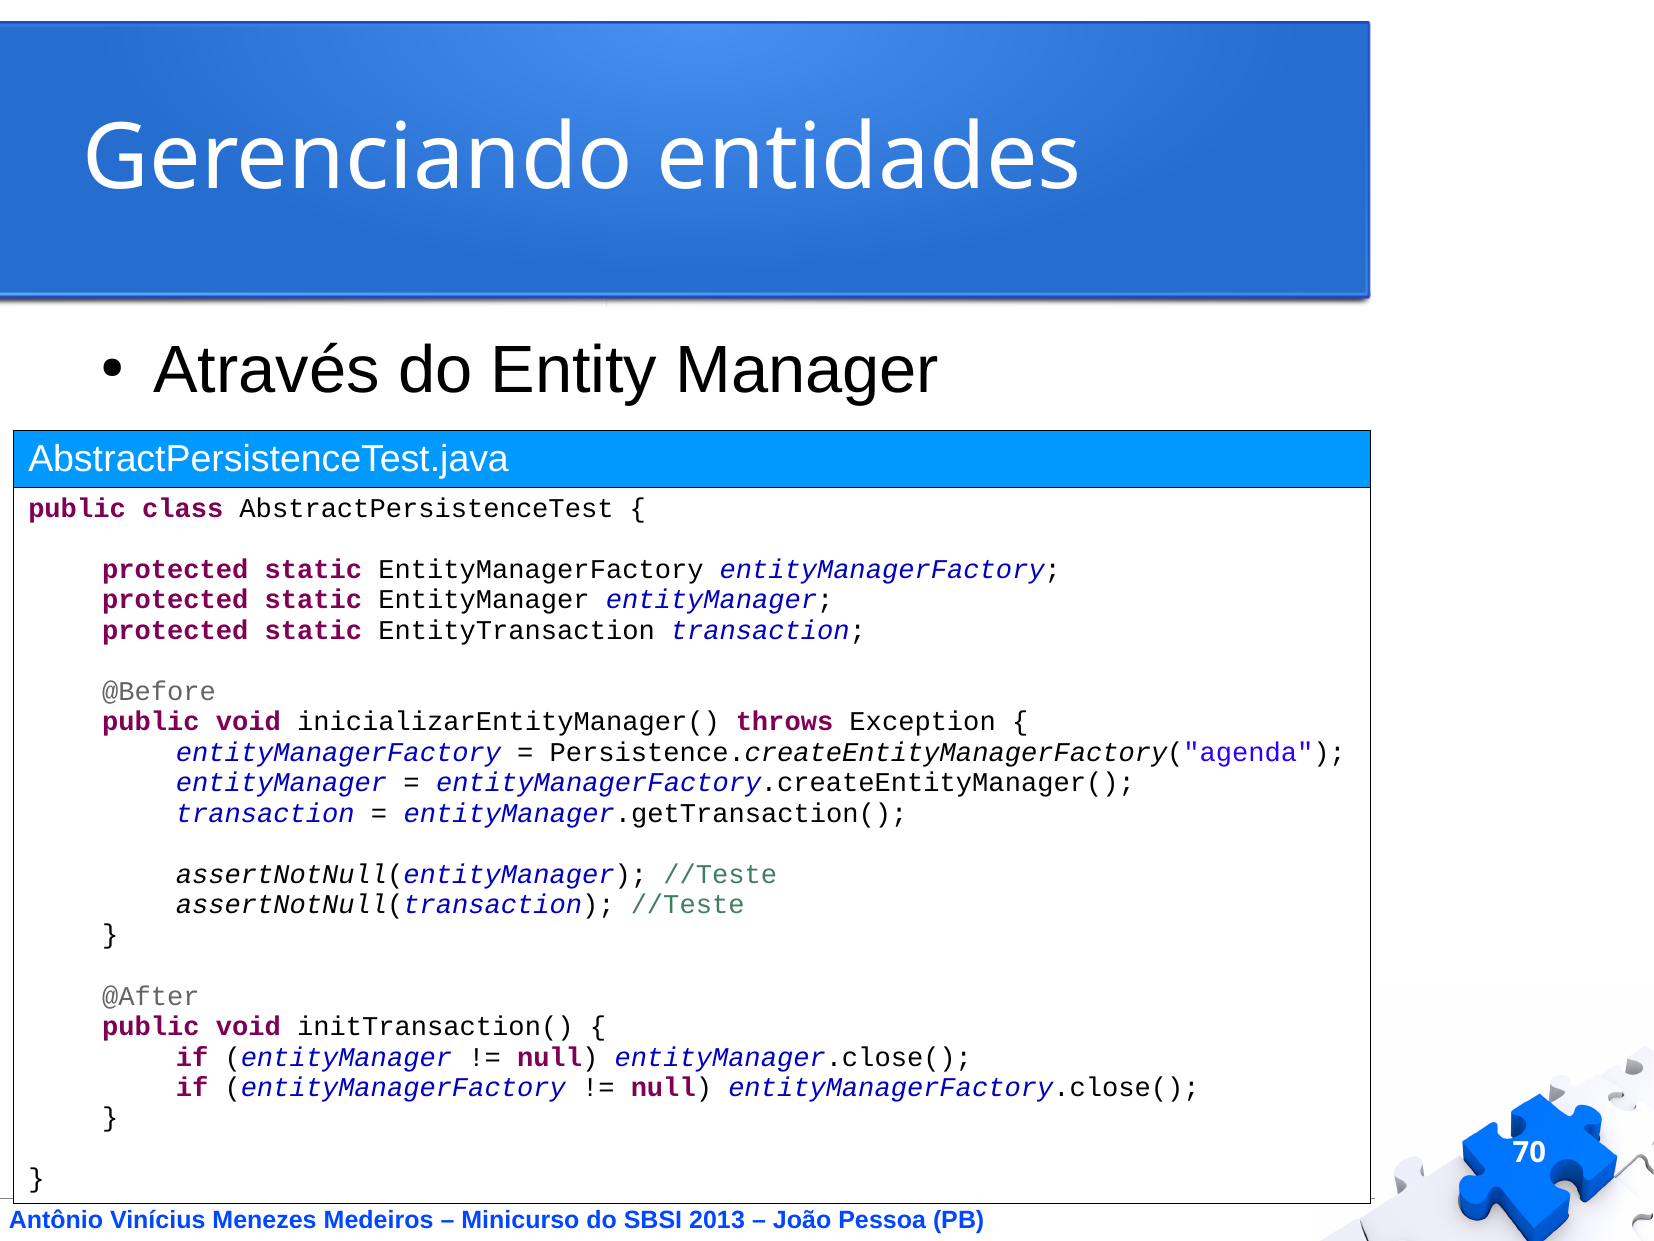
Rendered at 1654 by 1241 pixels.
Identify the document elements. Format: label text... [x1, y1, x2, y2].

title Gerenciando entidades [82, 49, 1323, 257]
picture [0, 21, 1375, 307]
picture [1311, 983, 1654, 1241]
table_header AbstractPersistenceTest.java [14, 431, 1370, 487]
list Através do Entity Manager [82, 332, 1356, 430]
table_cell public class AbstractPersistenceTest { protected static EntityManagerFactory entityManagerFactory; protected static EntityManager entityManager; protected static EntityTransaction transaction; @Before public void inicializarEntityManager() throws Exception { entityManagerFactory = Persistence.createEntityManagerFactory("agenda"); entityManager = entityManagerFactory.createEntityManager(); transaction = entityManager.getTransaction(); assertNotNull(entityManager); //Teste assertNotNull(transaction); //Teste } @After public void initTransaction() { if (entityManager != null) entityManager.close(); if (entityManagerFactory != null) entityManagerFactory.close(); } } [14, 488, 1370, 1203]
